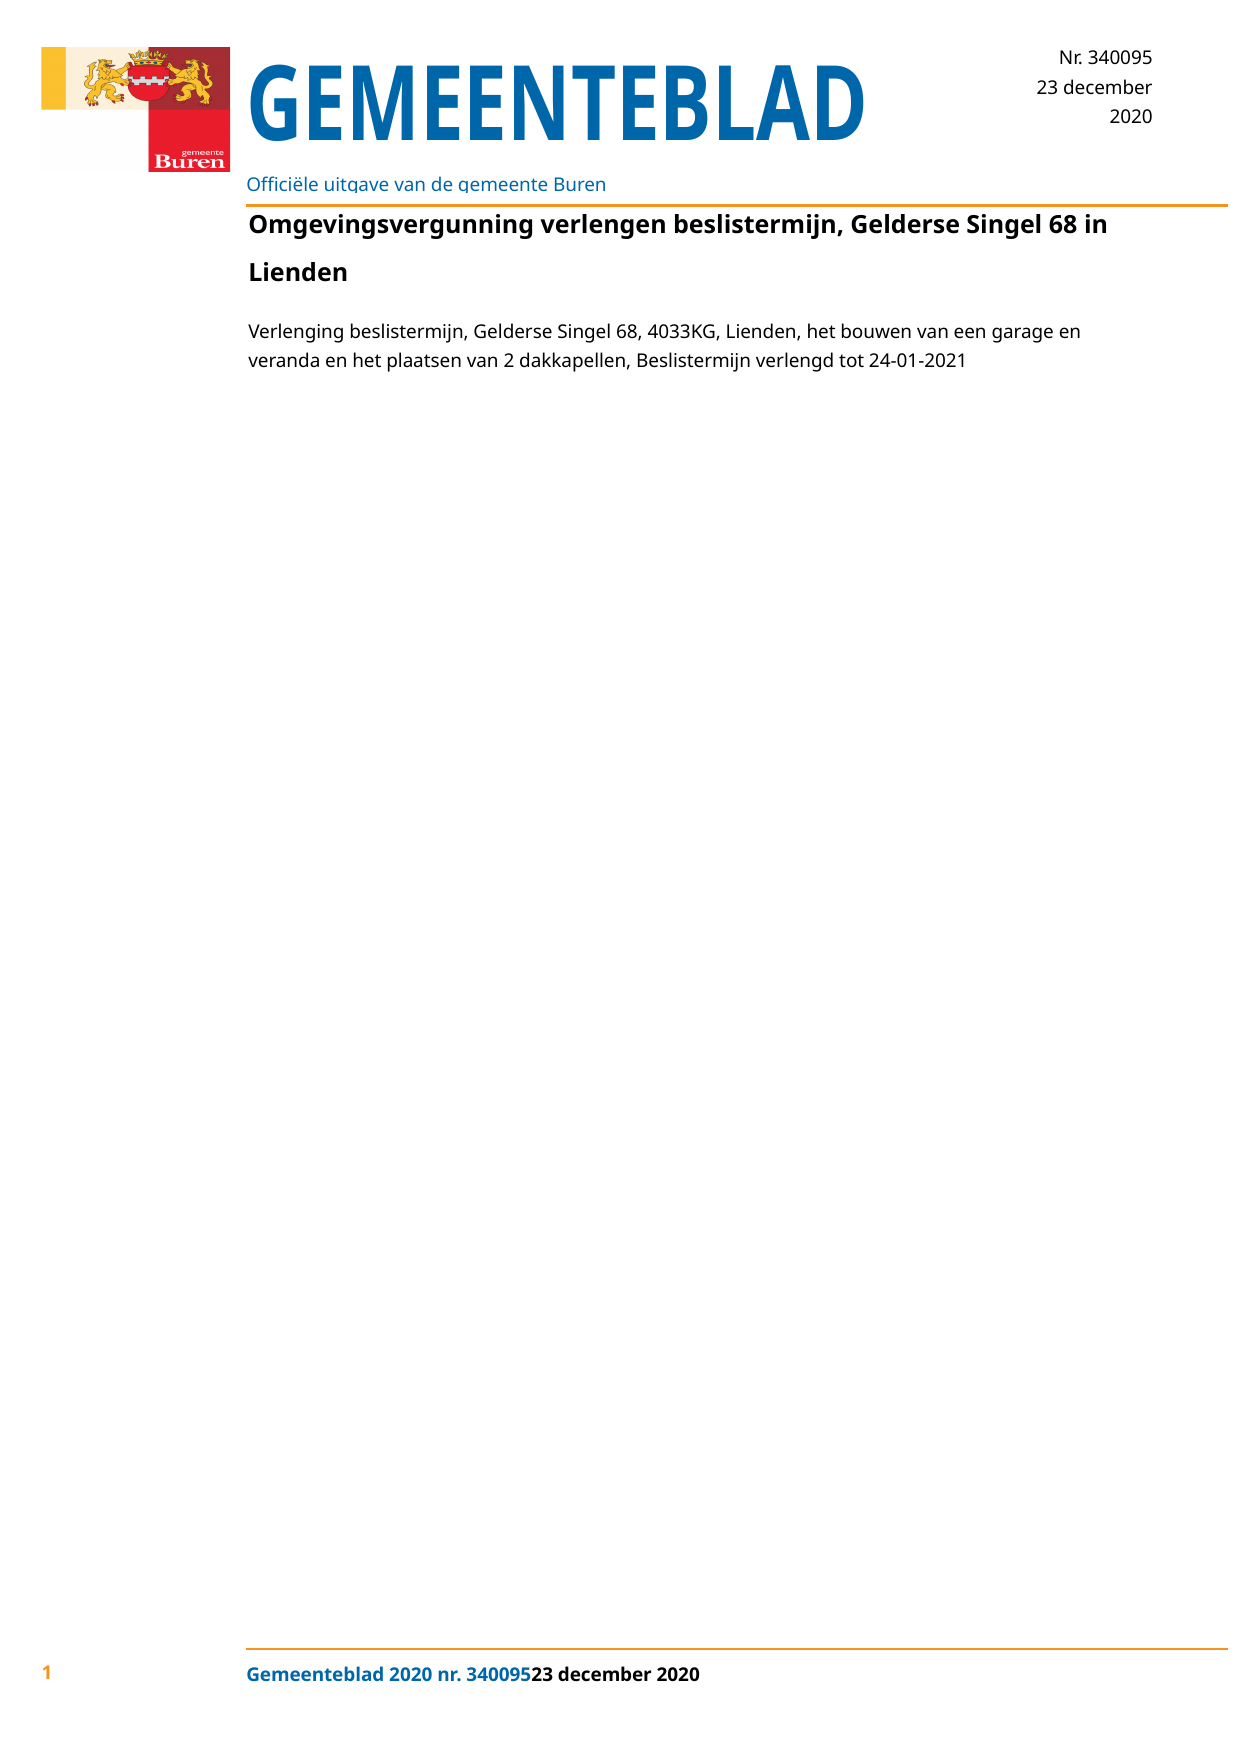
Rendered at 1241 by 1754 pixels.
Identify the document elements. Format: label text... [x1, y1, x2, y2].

picture [41, 47, 231, 172]
text Verlenging beslistermijn, Gelderse Singel 68, 4033KG, Lienden, het bouwen van een garage en veranda en het plaatsen van 2 dakkapellen, Beslistermijn verlengd tot 24-01-2021 [248, 318, 1152, 373]
text Omgevingsvergunning verlengen beslistermijn, Gelderse Singel 68 in Lienden [248, 207, 1152, 288]
